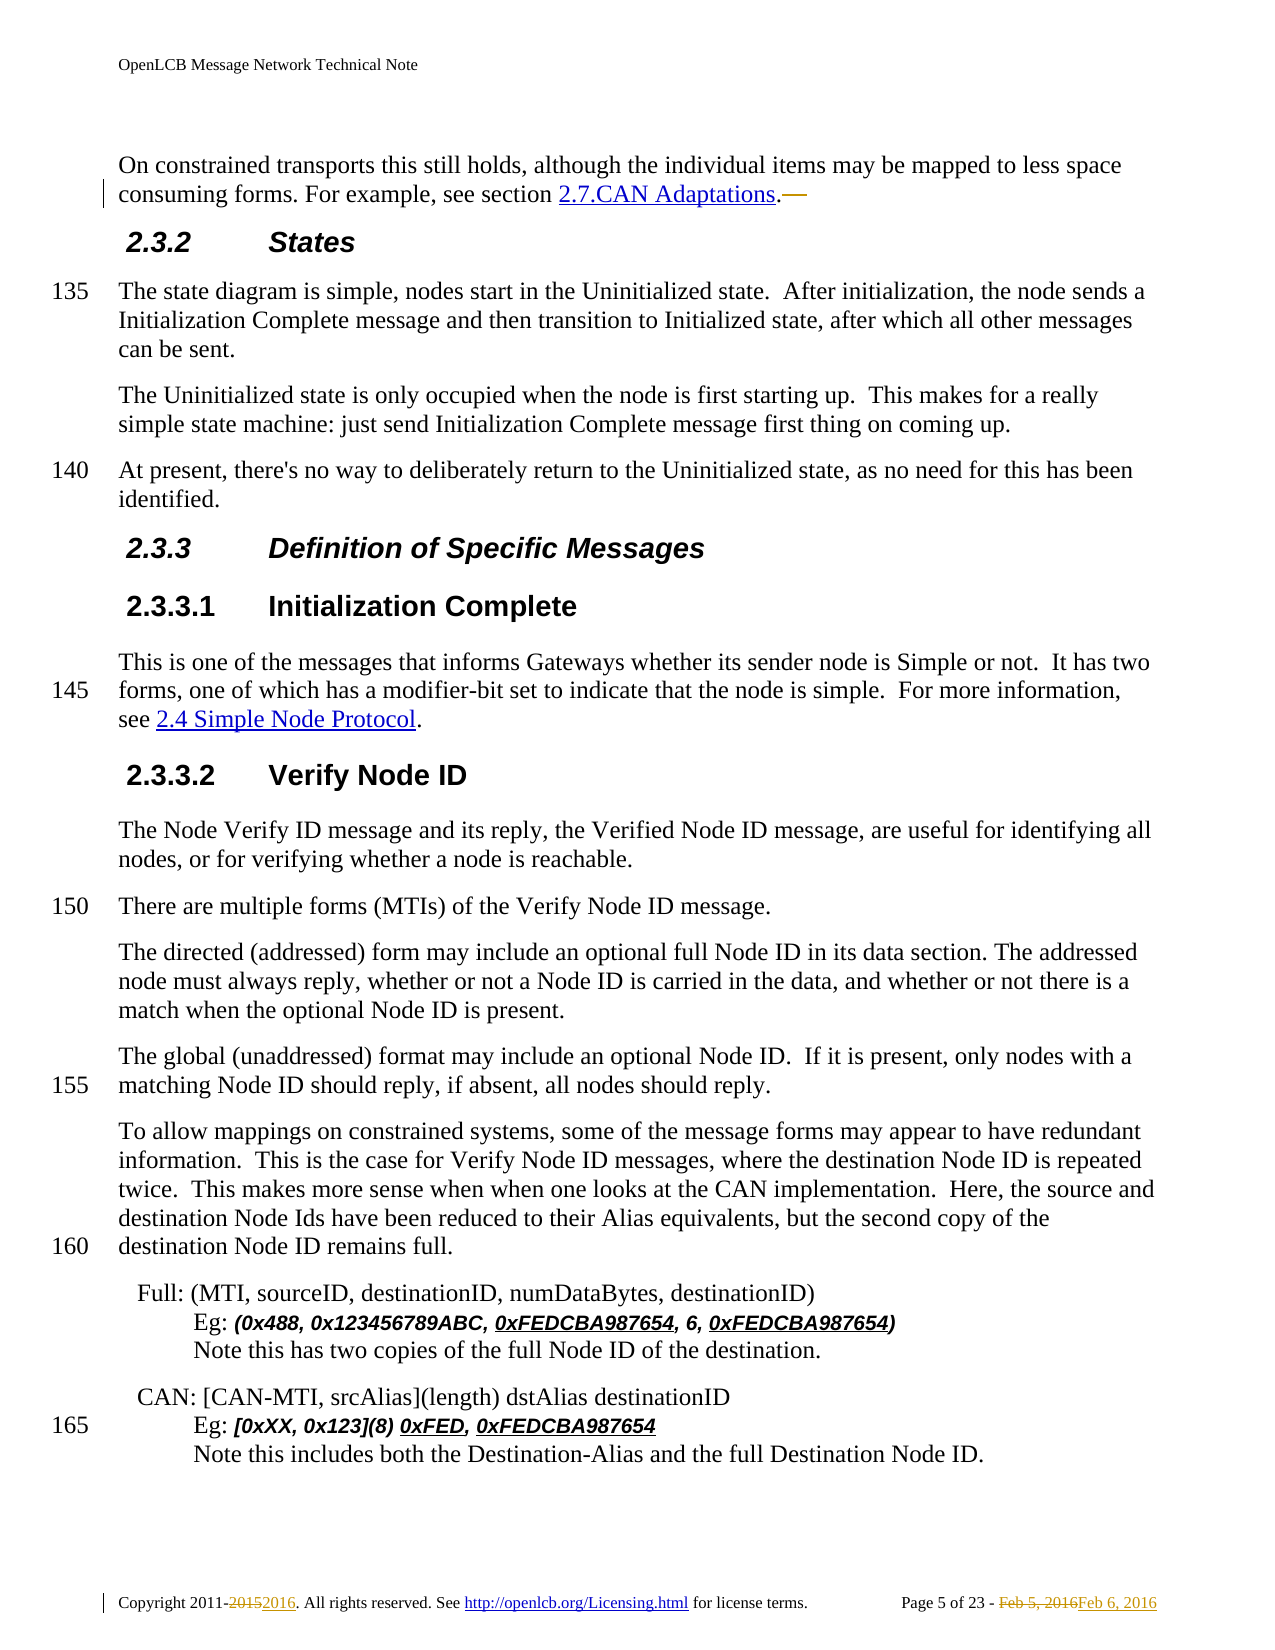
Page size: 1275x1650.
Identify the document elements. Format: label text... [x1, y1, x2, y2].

text Eg: (0x488, 0x123456789ABC, 0xFEDCBA987654, 6, 0xFEDCBA987654) Note this has two copies of the full Node ID of the destination. [118, 1307, 1157, 1364]
text The directed (addressed) form may include an optional full Node ID in its data section. The addressed node must always reply, whether or not a Node ID is carried in the data, and whether or not there is a match when the optional Node ID is present. [118, 937, 1157, 1023]
text There are multiple forms (MTIs) of the Verify Node ID message. [118, 891, 1157, 919]
text To allow mappings on constrained systems, some of the message forms may appear to have redundant information. This is the case for Verify Node ID messages, where the destination Node ID is repeated twice. This makes more sense when when one looks at the CAN implementation. Here, the source and destination Node Ids have been reduced to their Alias equivalents, but the second copy of the destination Node ID remains full. [118, 1116, 1157, 1260]
text CAN: [CAN-MTI, srcAlias](length) dstAlias destinationID [118, 1382, 1157, 1411]
text At present, there's no way to deliberately return to the Uninitialized state, as no need for this has been identified. [118, 456, 1157, 513]
subtitle Initialization Complete [118, 589, 1157, 623]
subtitle Definition of Specific Messages [118, 531, 1157, 564]
text This is one of the messages that informs Gateways whether its sender node is Simple or not. It has two forms, one of which has a modifier-bit set to indicate that the node is simple. For more information, see 2.4 Simple Node Protocol. [118, 647, 1157, 733]
subtitle States [118, 225, 1157, 259]
text Full: (MTI, sourceID, destinationID, numDataBytes, destinationID) [118, 1278, 1157, 1307]
text The global (unaddressed) format may include an optional Node ID. If it is present, only nodes with a matching Node ID should reply, if absent, all nodes should reply. [118, 1041, 1157, 1099]
text The Uninitialized state is only occupied when the node is first starting up. This makes for a really simple state machine: just send Initialization Complete message first thing on coming up. [118, 380, 1157, 438]
text On constrained transports this still holds, although the individual items may be mapped to less space consuming forms. For example, see section 2.7.CAN Adaptations. [118, 150, 1157, 207]
text Eg: [0xXX, 0x123](8) 0xFED, 0xFEDCBA987654 Note this includes both the Destination-Alias and the full Destination Node ID. [118, 1411, 1157, 1468]
text The Node Verify ID message and its reply, the Verified Node ID message, are useful for identifying all nodes, or for verifying whether a node is reachable. [118, 816, 1157, 873]
subtitle Verify Node ID [118, 758, 1157, 791]
text The state diagram is simple, nodes start in the Uninitialized state. After initialization, the node sends a Initialization Complete message and then transition to Initialized state, after which all other messages can be sent. [118, 276, 1157, 363]
